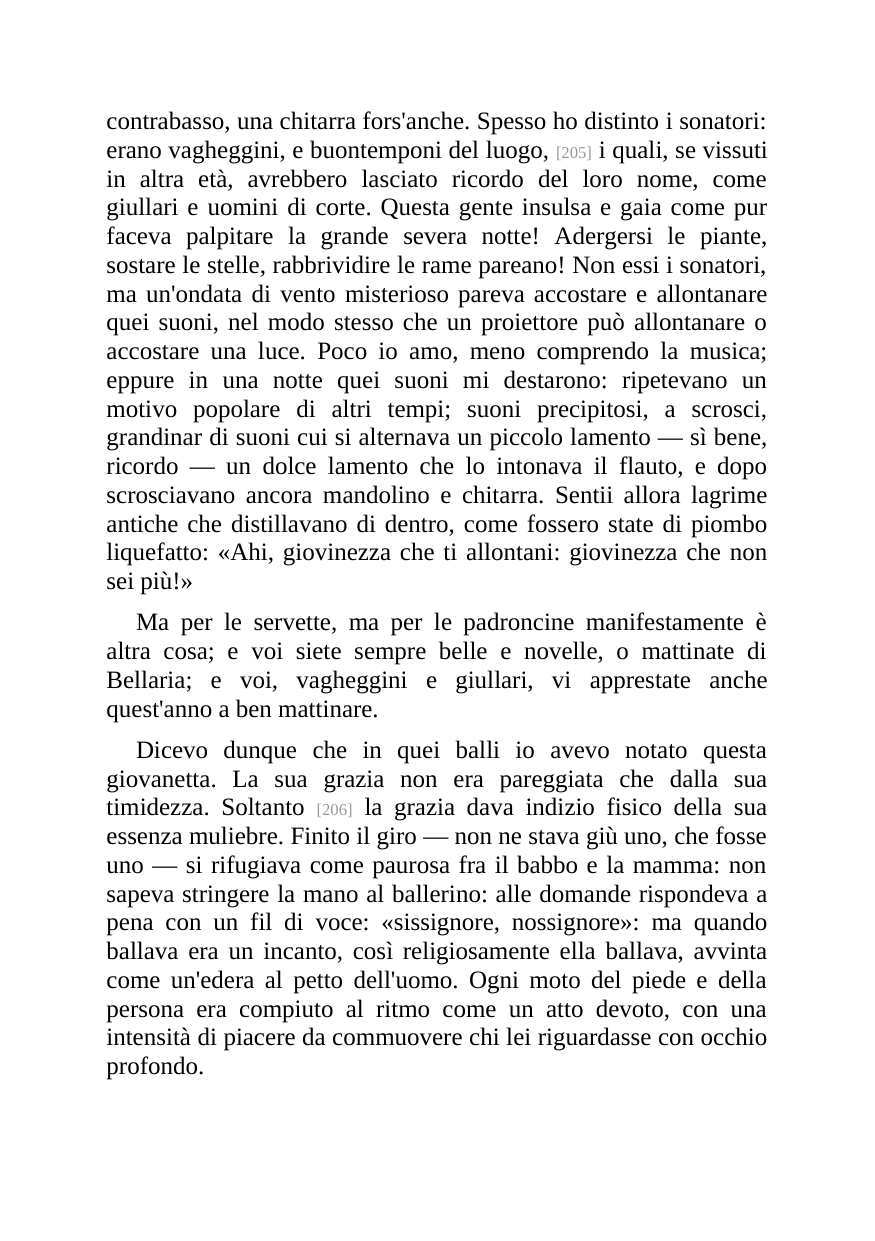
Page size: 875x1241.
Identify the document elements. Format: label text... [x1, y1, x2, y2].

text Dicevo dunque che in quei balli io avevo notato questa giovanetta. La sua grazia non era pareggiata che dalla sua timidezza. Soltanto [206] la grazia dava indizio fisico della sua essenza muliebre. Finito il giro — non ne stava giù uno, che fosse uno — si rifugiava come paurosa fra il babbo e la mamma: non sapeva stringere la mano al ballerino: alle domande rispondeva a pena con un fil di voce: «sissignore, nossignore»: ma quando ballava era un incanto, così religiosamente ella ballava, avvinta come un'edera al petto dell'uomo. Ogni moto del piede e della persona era compiuto al ritmo come un atto devoto, con una intensità di piacere da commuovere chi lei riguardasse con occhio profondo. [106, 735, 768, 1080]
text contrabasso, una chitarra fors'anche. Spesso ho distinto i sonatori: erano vagheggini, e buontemponi del luogo, [205] i quali, se vissuti in altra età, avrebbero lasciato ricordo del loro nome, come giullari e uomini di corte. Questa gente insulsa e gaia come pur faceva palpitare la grande severa notte! Adergersi le piante, sostare le stelle, rabbrividire le rame pareano! Non essi i sonatori, ma un'ondata di vento misterioso pareva accostare e allontanare quei suoni, nel modo stesso che un proiettore può allontanare o accostare una luce. Poco io amo, meno comprendo la musica; eppure in una notte quei suoni mi destarono: ripetevano un motivo popolare di altri tempi; suoni precipitosi, a scrosci, grandinar di suoni cui si alternava un piccolo lamento — sì bene, ricordo — un dolce lamento che lo intonava il flauto, e dopo scrosciavano ancora mandolino e chitarra. Sentii allora lagrime antiche che distillavano di dentro, come fossero state di piombo liquefatto: «Ahi, giovinezza che ti allontani: giovinezza che non sei più!» [106, 106, 768, 595]
text Ma per le servette, ma per le padroncine manifestamente è altra cosa; e voi siete sempre belle e novelle, o mattinate di Bellaria; e voi, vagheggini e giullari, vi apprestate anche quest'anno a ben mattinare. [106, 607, 768, 722]
